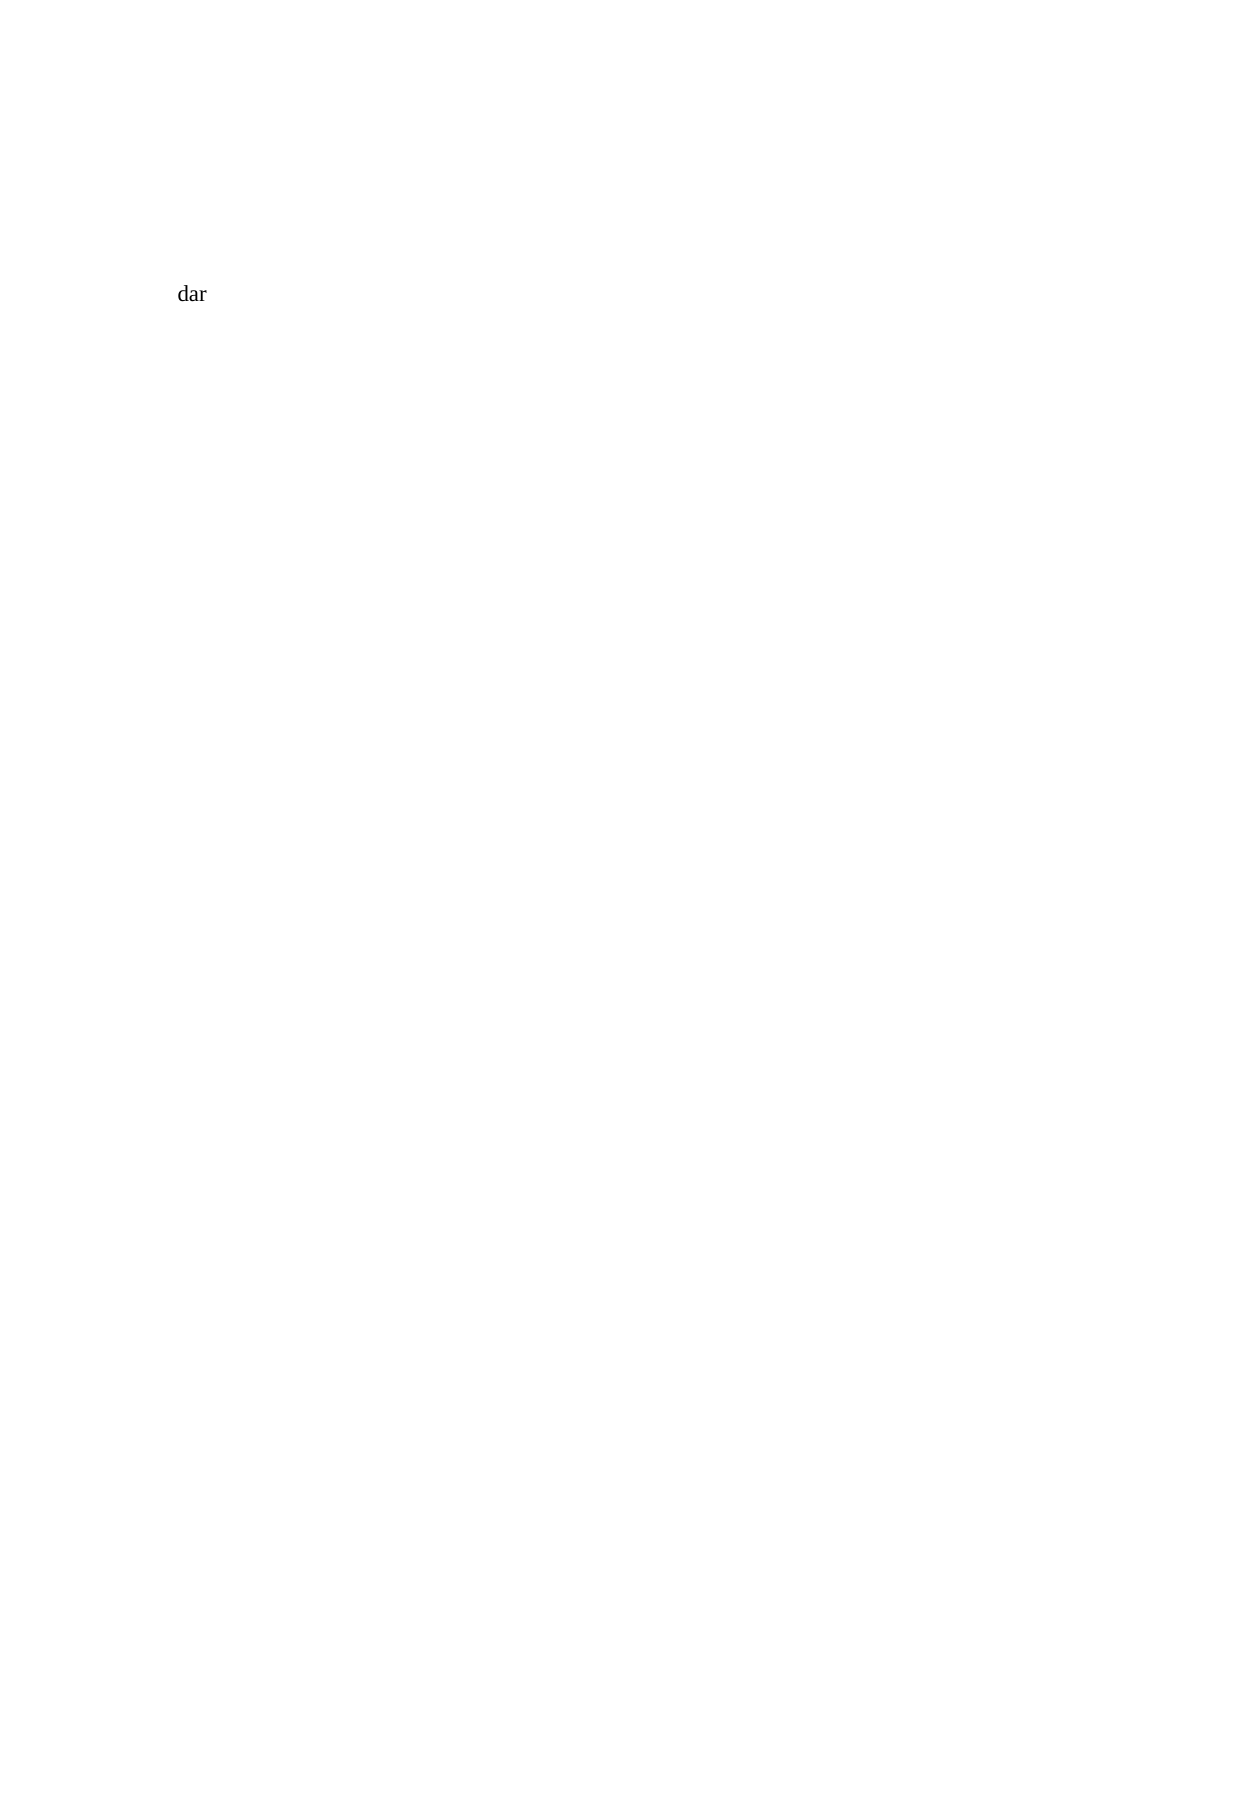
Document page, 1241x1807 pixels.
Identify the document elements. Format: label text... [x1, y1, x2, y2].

text dar [177, 280, 1127, 307]
